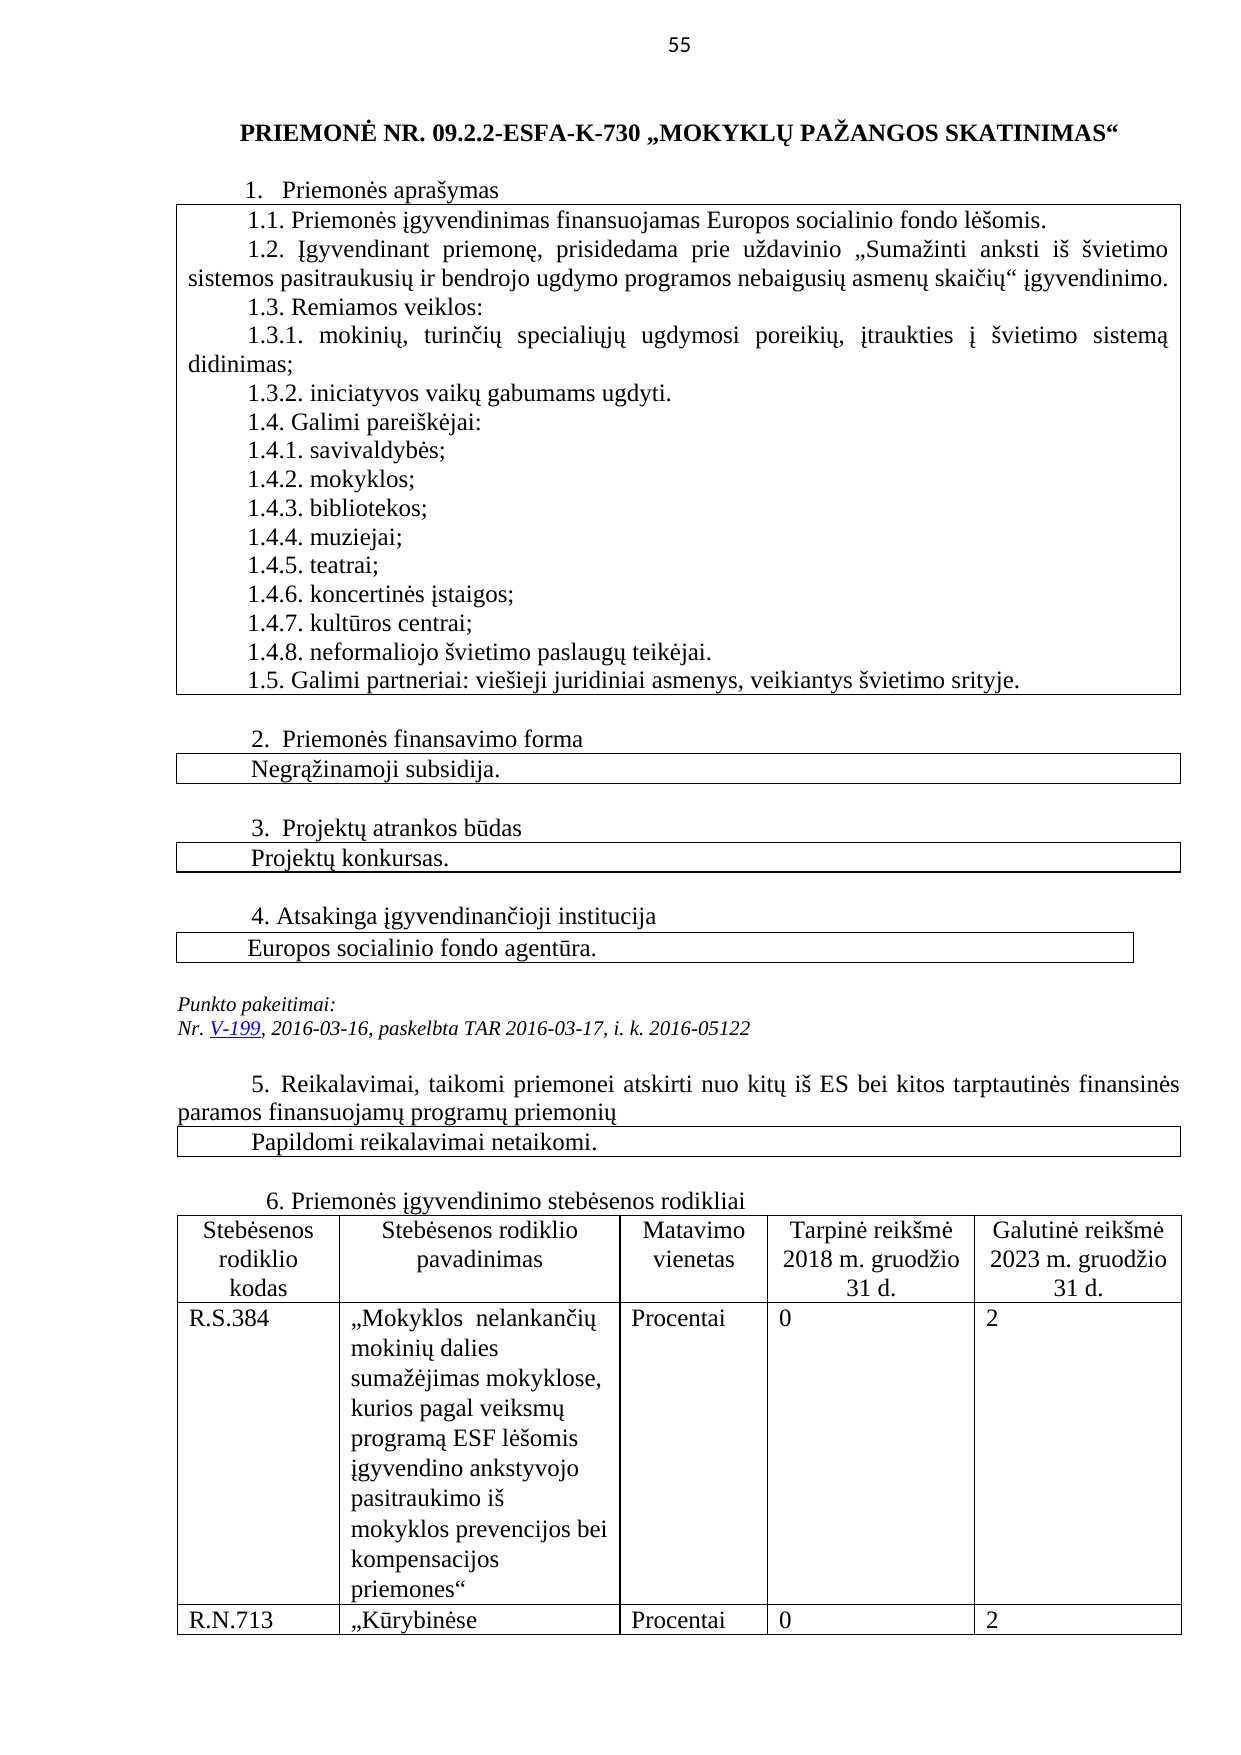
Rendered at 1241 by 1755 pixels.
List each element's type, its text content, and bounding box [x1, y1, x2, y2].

text 6. Priemonės įgyvendinimo stebėsenos rodikliai [266, 1186, 1181, 1214]
table_cell 1.4. Galimi pareiškėjai: 1.4.1. savivaldybės; 1.4.2. mokyklos; 1.4.3. bibliotekos; 1.4.4. muziejai; 1.4.5. teatrai; 1.4.6. koncertinės įstaigos; 1.4.7. kultūros centrai; 1.4.8. neformaliojo švietimo paslaugų teikėjai. [177, 407, 1180, 665]
table_header Negrąžinamoji subsidija. [177, 754, 1180, 783]
table_cell 2 [975, 1605, 1181, 1634]
table_cell 1.2. Įgyvendinant priemonę, prisidedama prie uždavinio „Sumažinti anksti iš švietimo sistemos pasitraukusių ir bendrojo ugdymo programos nebaigusių asmenų skaičių“ įgyvendinimo. [177, 234, 1180, 292]
text 2. Priemonės finansavimo forma [251, 724, 1181, 753]
table_header Galutinė reikšmė 2023 m. gruodžio 31 d. [975, 1216, 1181, 1302]
table_cell R.N.713 [178, 1605, 339, 1634]
table_cell Procentai [621, 1303, 767, 1604]
text Nr. V-199, 2016-03-16, paskelbta TAR 2016-03-17, i. k. 2016-05122 [177, 1016, 1181, 1040]
text 3. Projektų atrankos būdas [251, 813, 1181, 842]
text Punkto pakeitimai: [177, 992, 1181, 1016]
table_cell 2 [975, 1303, 1181, 1604]
table_cell Procentai [621, 1605, 767, 1634]
table_header 1.1. Priemonės įgyvendinimas finansuojamas Europos socialinio fondo lėšomis. [177, 205, 1180, 234]
table_cell „Kūrybinėse [340, 1605, 619, 1634]
table_header Matavimo vienetas [621, 1216, 767, 1302]
table_header Projektų konkursas. [177, 843, 1180, 871]
text 1. Priemonės aprašymas [244, 176, 1181, 204]
table_cell 0 [768, 1303, 974, 1604]
table_cell „Mokyklos nelankančių mokinių dalies sumažėjimas mokyklose, kurios pagal veiksmų programą ESF lėšomis įgyvendino ankstyvojo pasitraukimo iš mokyklos prevencijos bei kompensacijos priemones“ [340, 1303, 619, 1604]
table_cell 1.5. Galimi partneriai: viešieji juridiniai asmenys, veikiantys švietimo srityje. [177, 665, 1180, 694]
text 5. Reikalavimai, taikomi priemonei atskirti nuo kitų iš ES bei kitos tarptautinės finansinės paramos finansuojamų programų priemonių [177, 1069, 1181, 1126]
table_header Stebėsenos rodiklio pavadinimas [340, 1216, 619, 1302]
table_header Stebėsenos rodiklio kodas [178, 1216, 339, 1302]
table_cell 0 [768, 1605, 974, 1634]
text PRIEMONĖ NR. 09.2.2-ESFA-K-730 „MOKYKLŲ PAŽANGOS SKATINIMAS“ [177, 118, 1181, 147]
table_header Europos socialinio fondo agentūra. [177, 933, 1133, 962]
table_cell 1.3. Remiamos veiklos: 1.3.1. mokinių, turinčių specialiųjų ugdymosi poreikių, įtraukties į švietimo sistemą didinimas; 1.3.2. iniciatyvos vaikų gabumams ugdyti. [177, 292, 1180, 407]
table_header Tarpinė reikšmė 2018 m. gruodžio 31 d. [768, 1216, 974, 1302]
table_cell R.S.384 [178, 1303, 339, 1604]
text 4. Atsakinga įgyvendinančioji institucija [251, 901, 1181, 930]
table_header Papildomi reikalavimai netaikomi. [178, 1127, 1180, 1156]
